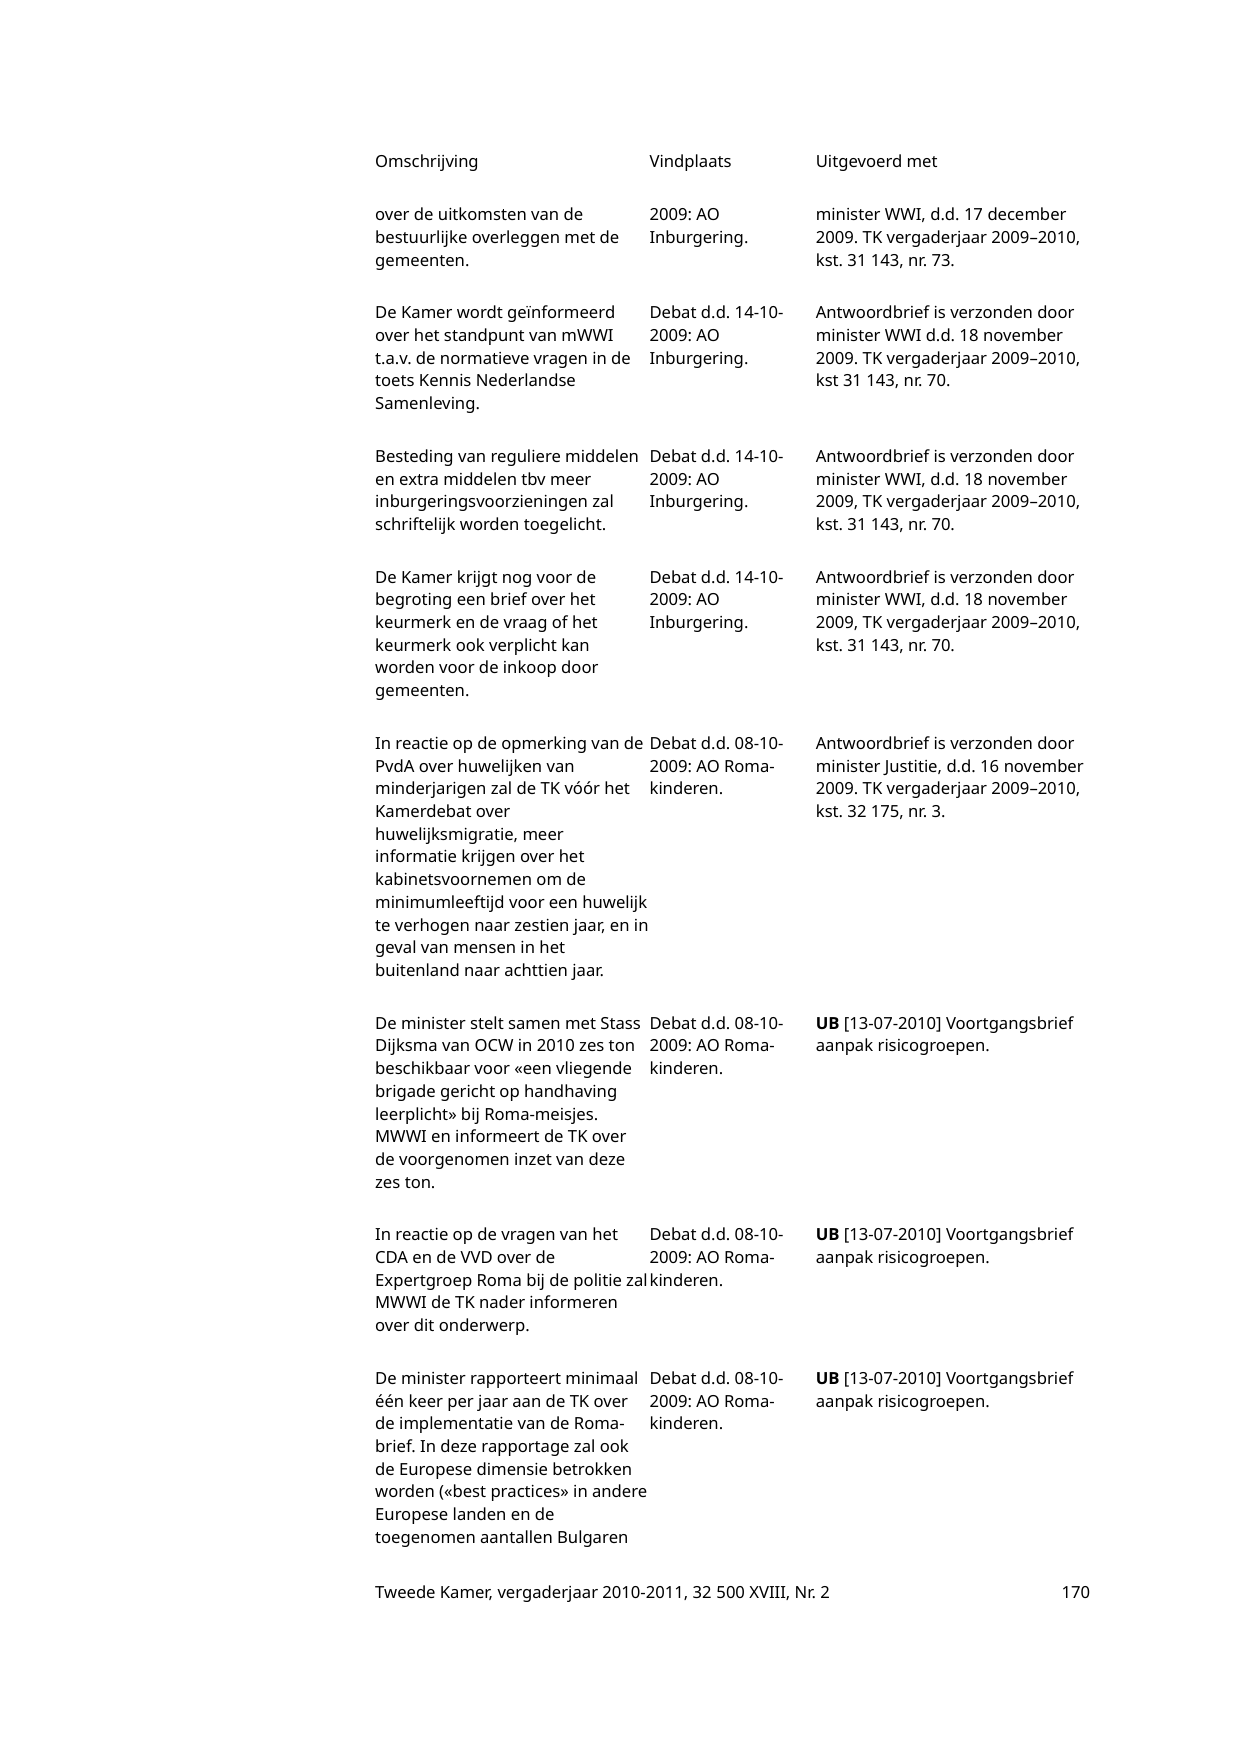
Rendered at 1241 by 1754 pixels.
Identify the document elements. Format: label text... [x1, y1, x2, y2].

table_cell In reactie op de vragen van het CDA en de VVD over de Expertgroep Roma bij de politie zal MWWI de TK nader informeren over dit onderwerp. [375, 1223, 649, 1366]
table_cell In reactie op de opmerking van de PvdA over huwelijken van minderjarigen zal de TK vóór het Kamerdebat over huwelijksmigratie, meer informatie krijgen over het kabinetsvoornemen om de minimumleeftijd voor een huwelijk te verhogen naar zestien jaar, en in geval van mensen in het buitenland naar achttien jaar. [375, 731, 649, 1011]
table_cell Debat d.d. 08-10-2009: AO Roma-kinderen. [649, 1011, 816, 1223]
table_cell Debat d.d. 08-10-2009: AO Roma-kinderen. [649, 1223, 816, 1366]
table_header Omschrijving [375, 150, 649, 203]
table_cell De minister stelt samen met Stass Dijksma van OCW in 2010 zes ton beschikbaar voor «een vliegende brigade gericht op handhaving leerplicht» bij Roma-meisjes. MWWI en informeert de TK over de voorgenomen inzet van deze zes ton. [375, 1011, 649, 1223]
table_cell minister WWI, d.d. 17 december 2009. TK vergaderjaar 2009–2010, kst. 31 143, nr. 73. [816, 203, 1090, 301]
table_cell Antwoordbrief is verzonden door minister WWI, d.d. 18 november 2009, TK vergaderjaar 2009–2010, kst. 31 143, nr. 70. [816, 565, 1090, 731]
table_cell Antwoordbrief is verzonden door minister WWI d.d. 18 november 2009. TK vergaderjaar 2009–2010, kst 31 143, nr. 70. [816, 301, 1090, 444]
table_cell 2009: AO Inburgering. [649, 203, 816, 301]
table_cell Antwoordbrief is verzonden door minister Justitie, d.d. 16 november 2009. TK vergaderjaar 2009–2010, kst. 32 175, nr. 3. [816, 731, 1090, 1011]
table_cell Debat d.d. 08-10-2009: AO Roma-kinderen. [649, 731, 816, 1011]
table_cell UB [13-07-2010] Voortgangsbrief aanpak risicogroepen. [816, 1366, 1090, 1548]
table_cell De Kamer wordt geïnformeerd over het standpunt van mWWI t.a.v. de normatieve vragen in de toets Kennis Nederlandse Samenleving. [375, 301, 649, 444]
table_cell Debat d.d. 14-10-2009: AO Inburgering. [649, 301, 816, 444]
table_cell UB [13-07-2010] Voortgangsbrief aanpak risicogroepen. [816, 1011, 1090, 1223]
table_cell Debat d.d. 14-10-2009: AO Inburgering. [649, 565, 816, 731]
table_header Uitgevoerd met [816, 150, 1090, 203]
table_cell De minister rapporteert minimaal één keer per jaar aan de TK over de implementatie van de Roma-brief. In deze rapportage zal ook de Europese dimensie betrokken worden («best practices» in andere Europese landen en de toegenomen aantallen Bulgaren [375, 1366, 649, 1548]
table_cell over de uitkomsten van de bestuurlijke overleggen met de gemeenten. [375, 203, 649, 301]
table_cell De Kamer krijgt nog voor de begroting een brief over het keurmerk en de vraag of het keurmerk ook verplicht kan worden voor de inkoop door gemeenten. [375, 565, 649, 731]
table_cell Besteding van reguliere middelen en extra middelen tbv meer inburgeringsvoorzieningen zal schriftelijk worden toegelicht. [375, 444, 649, 565]
table_cell Antwoordbrief is verzonden door minister WWI, d.d. 18 november 2009, TK vergaderjaar 2009–2010, kst. 31 143, nr. 70. [816, 444, 1090, 565]
table_cell Debat d.d. 14-10-2009: AO Inburgering. [649, 444, 816, 565]
table_cell UB [13-07-2010] Voortgangsbrief aanpak risicogroepen. [816, 1223, 1090, 1366]
table_cell Debat d.d. 08-10-2009: AO Roma-kinderen. [649, 1366, 816, 1548]
table_header Vindplaats [649, 150, 816, 203]
